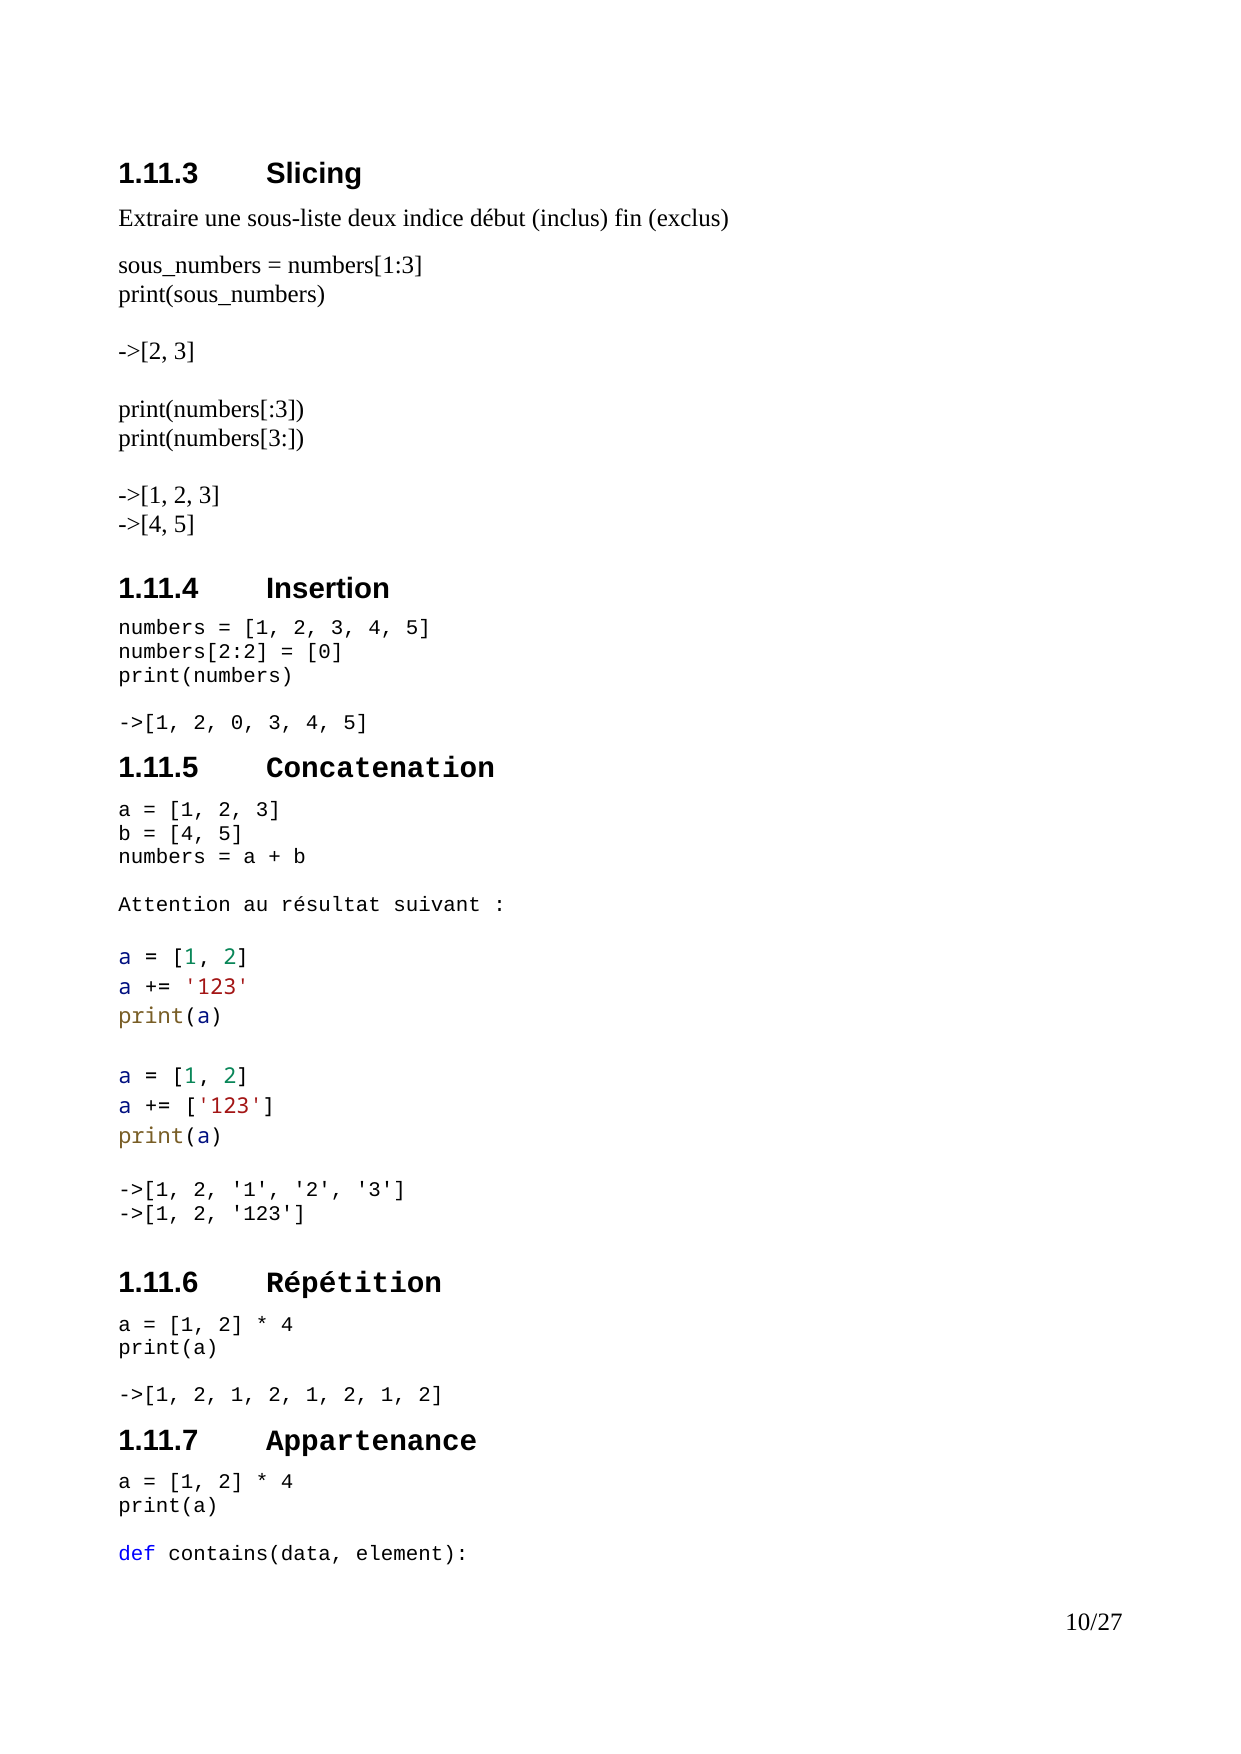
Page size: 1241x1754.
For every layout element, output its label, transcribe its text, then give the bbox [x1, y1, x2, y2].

subtitle Appartenance [118, 1423, 1122, 1459]
text print(numbers) [118, 665, 1122, 688]
text a = [1, 2] * 4 [118, 1472, 1122, 1495]
text print(numbers[3:]) [118, 423, 1122, 451]
text print(a) [118, 1119, 1122, 1149]
text numbers[2:2] = [0] [118, 641, 1122, 665]
subtitle Répétition [118, 1265, 1122, 1301]
text a = [1, 2] * 4 [118, 1313, 1122, 1337]
text a += '123' [118, 971, 1122, 1001]
text print(a) [118, 1495, 1122, 1519]
text numbers = [1, 2, 3, 4, 5] [118, 617, 1122, 641]
text ->[1, 2, 0, 3, 4, 5] [118, 712, 1122, 736]
text Extraire une sous-liste deux indice début (inclus) fin (exclus) [118, 203, 1122, 231]
text ->[1, 2, '1', '2', '3'] [118, 1179, 1122, 1203]
text sous_numbers = numbers[1:3] [118, 250, 1122, 279]
subtitle Slicing [118, 156, 1122, 190]
text ->[1, 2, 1, 2, 1, 2, 1, 2] [118, 1384, 1122, 1408]
text Attention au résultat suivant : [118, 894, 1122, 917]
subtitle Concatenation [118, 750, 1122, 787]
text a = [1, 2] [118, 941, 1122, 971]
text ->[1, 2, 3] [118, 480, 1122, 509]
text print(a) [118, 1001, 1122, 1030]
text ->[4, 5] [118, 509, 1122, 538]
text print(numbers[:3]) [118, 394, 1122, 423]
text a += ['123'] [118, 1090, 1122, 1119]
text print(sous_numbers) [118, 279, 1122, 308]
text def contains(data, element): [118, 1542, 1122, 1566]
text a = [1, 2] [118, 1060, 1122, 1090]
text print(a) [118, 1337, 1122, 1361]
subtitle Insertion [118, 571, 1122, 605]
text a = [1, 2, 3] b = [4, 5] numbers = a + b [118, 799, 1122, 870]
text ->[2, 3] [118, 336, 1122, 365]
text ->[1, 2, '123'] [118, 1203, 1122, 1226]
